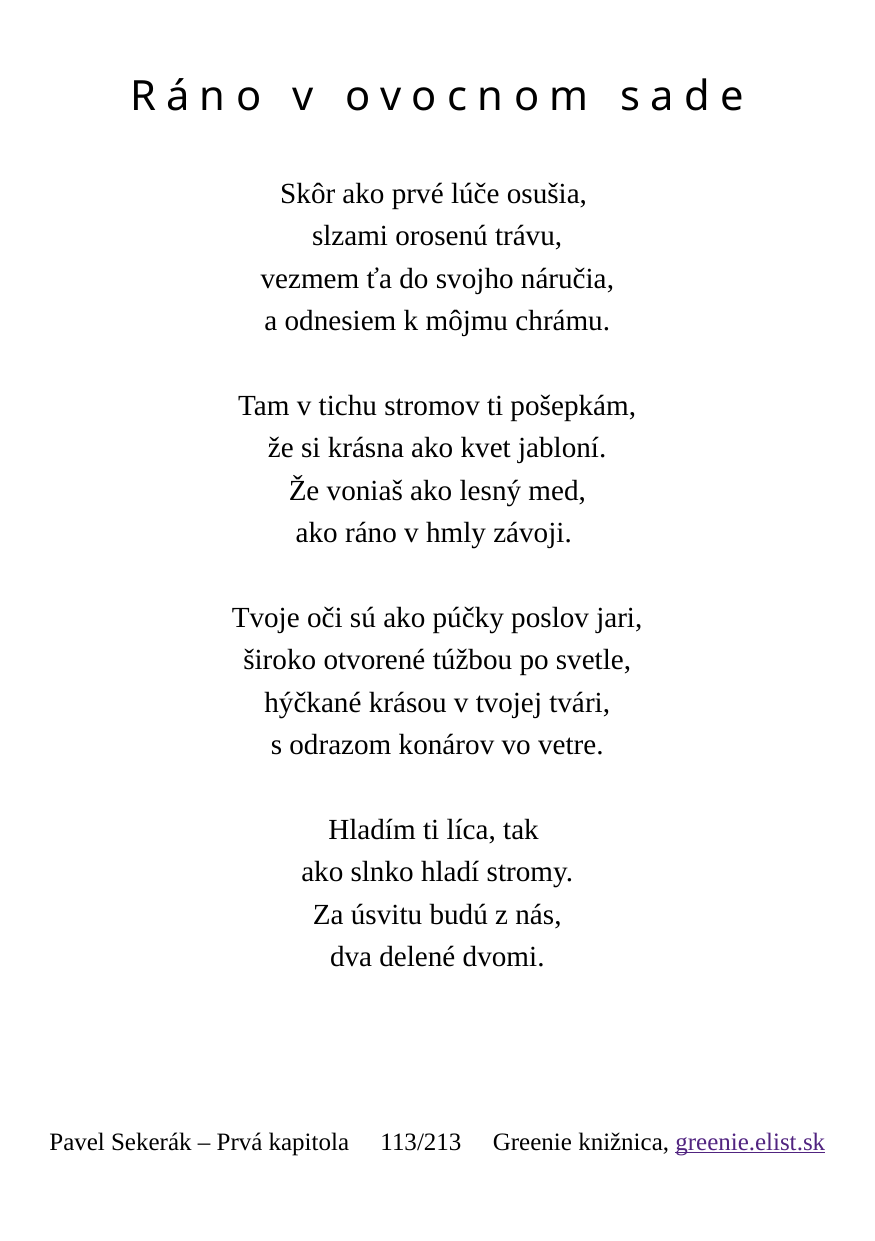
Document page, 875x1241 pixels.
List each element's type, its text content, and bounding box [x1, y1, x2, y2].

text hýčkané krásou v tvojej tvári, [41, 685, 833, 718]
subtitle Ráno v ovocnom sade [41, 66, 833, 123]
text Skôr ako prvé lúče osušia, [41, 176, 833, 209]
text Tvoje oči sú ako púčky poslov jari, [41, 600, 833, 633]
text slzami orosenú trávu, [41, 218, 833, 252]
text s odrazom konárov vo vetre. [41, 727, 833, 761]
text Za úsvitu budú z nás, [41, 897, 833, 930]
text Že voniaš ako lesný med, [41, 473, 833, 506]
text vezmem ťa do svojho náručia, [41, 261, 833, 294]
text že si krásna ako kvet jabloní. [41, 430, 833, 464]
text ako slnko hladí stromy. [41, 854, 833, 888]
text ako ráno v hmly závoji. [41, 515, 833, 549]
text široko otvorené túžbou po svetle, [41, 642, 833, 676]
text a odnesiem k môjmu chrámu. [41, 303, 833, 337]
text Hladím ti líca, tak [41, 812, 833, 846]
text dva delené dvomi. [41, 939, 833, 973]
text Tam v tichu stromov ti pošepkám, [41, 388, 833, 422]
